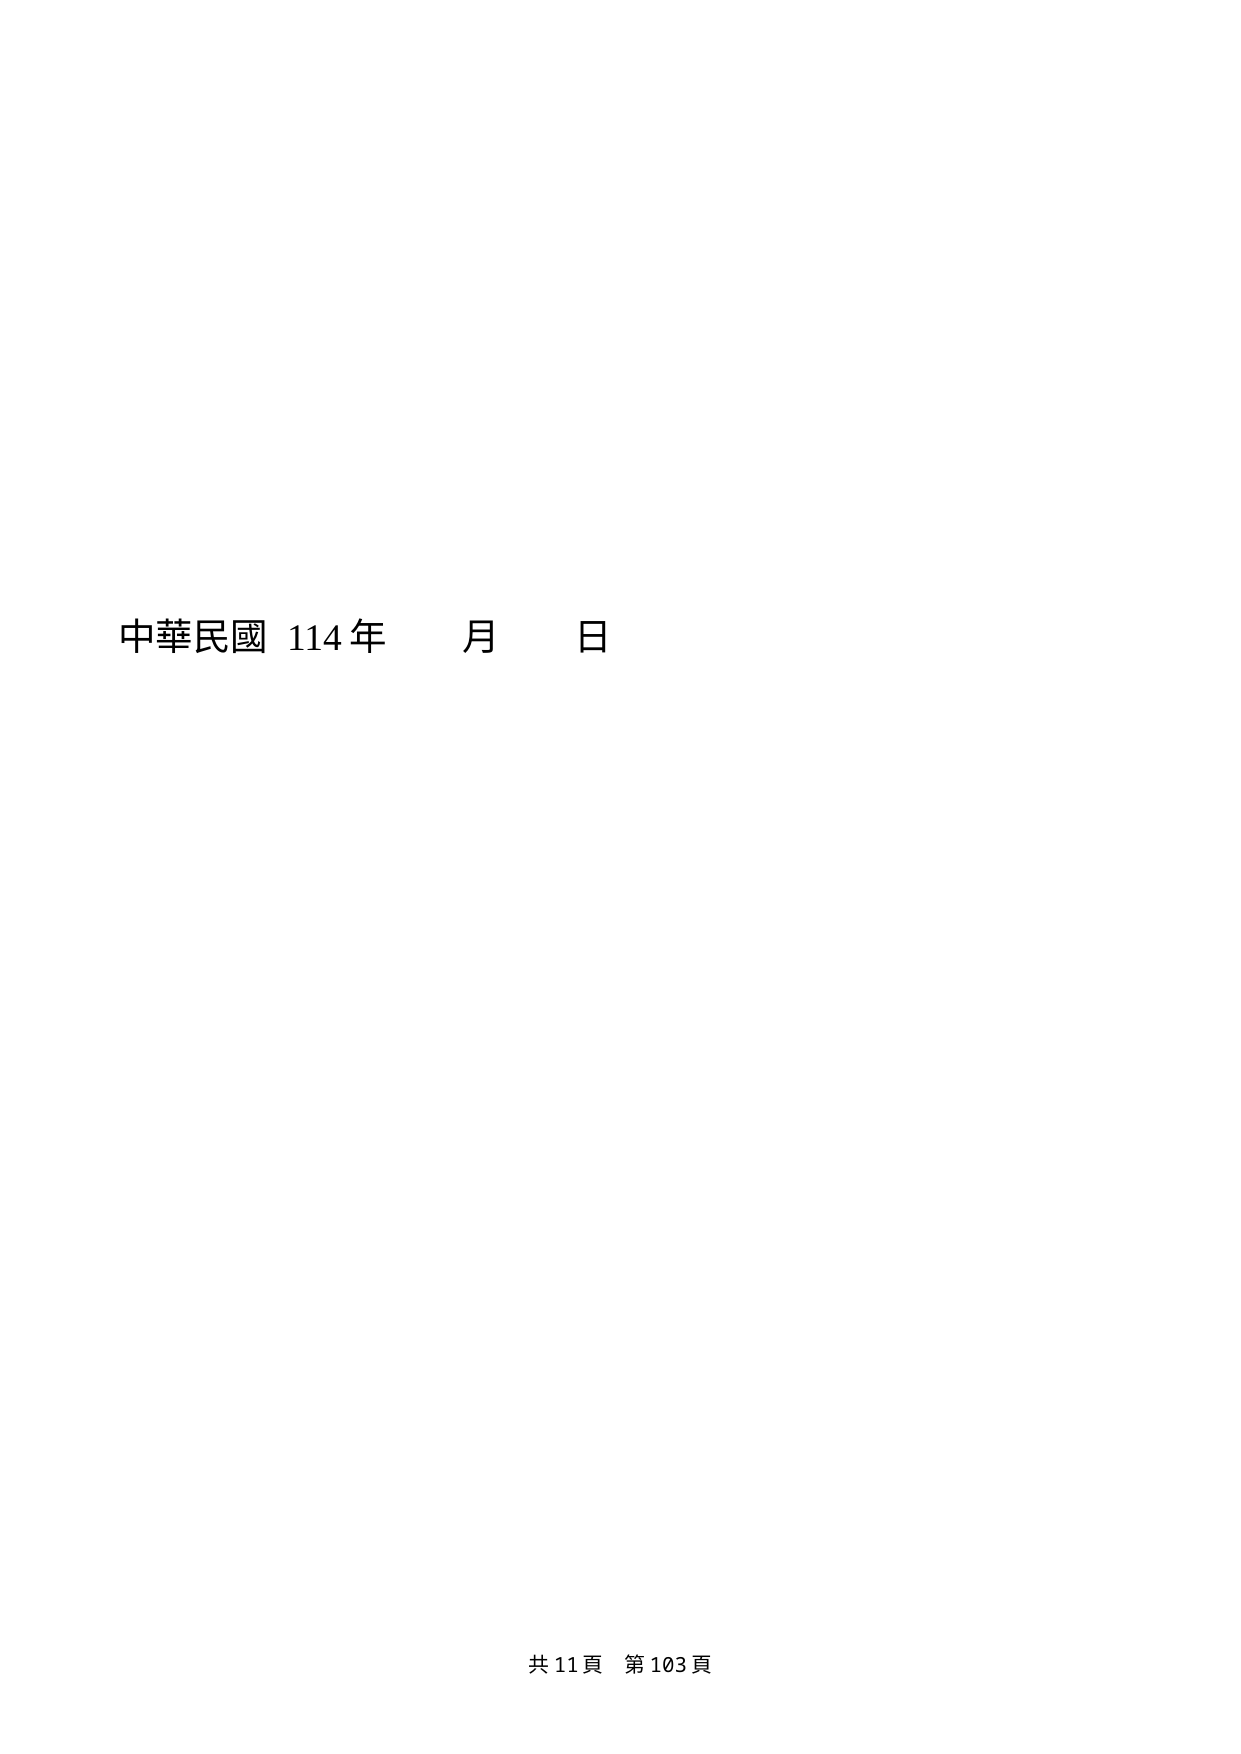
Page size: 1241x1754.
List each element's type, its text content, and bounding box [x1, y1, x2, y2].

text 中華民國 114年 月 日 [118, 593, 1122, 655]
